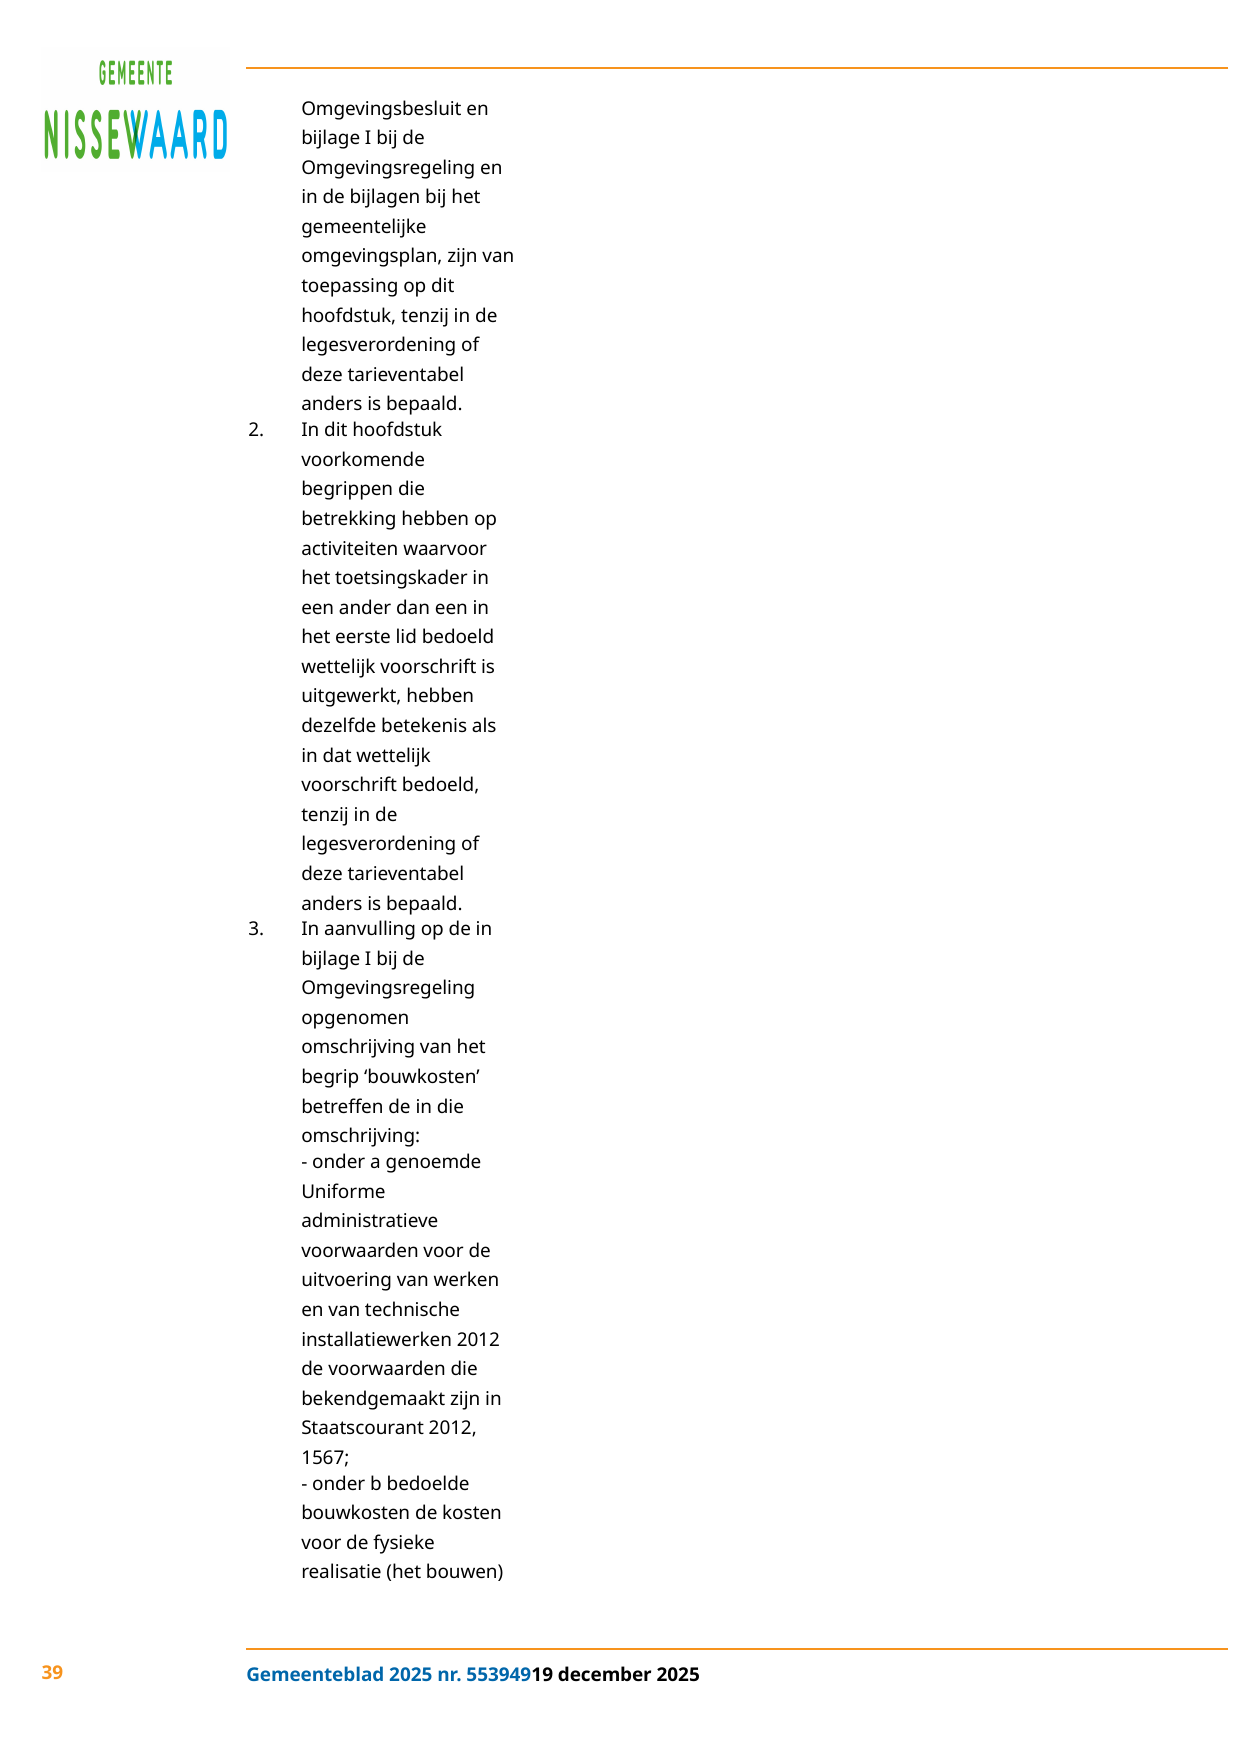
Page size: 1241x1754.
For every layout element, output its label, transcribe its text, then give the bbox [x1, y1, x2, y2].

table_cell [940, 915, 992, 1148]
table_cell [886, 915, 939, 1148]
table_cell [674, 1470, 727, 1584]
table_cell [248, 1470, 301, 1584]
table_cell [728, 1148, 780, 1470]
table_cell [515, 1470, 568, 1584]
table_cell [886, 95, 939, 416]
table_cell [621, 1470, 674, 1584]
table_cell [1046, 915, 1098, 1148]
table_cell [248, 95, 301, 416]
table_cell 3. [248, 915, 301, 1148]
table_cell [993, 1470, 1046, 1584]
table_cell [728, 915, 780, 1148]
table_cell [1099, 416, 1152, 915]
table_cell [780, 416, 833, 915]
table_cell [621, 95, 674, 416]
table_cell In aanvulling op de in bijlage I bij de Omgevingsregeling opgenomen omschrijving van het begrip ‘bouwkosten’ betreffen de in die omschrijving: [301, 915, 515, 1148]
table_cell [515, 1148, 568, 1470]
table_cell [728, 416, 780, 915]
table_cell [1046, 416, 1098, 915]
table_cell [993, 95, 1046, 416]
table_cell [728, 95, 780, 416]
table_cell [834, 95, 886, 416]
table_cell [834, 1148, 886, 1470]
table_cell [568, 416, 621, 915]
table_cell [1046, 95, 1098, 416]
table_cell [515, 915, 568, 1148]
table_cell [993, 915, 1046, 1148]
table_cell [1046, 1470, 1098, 1584]
table_cell [1099, 95, 1152, 416]
table_cell - onder a genoemde Uniforme administratieve voorwaarden voor de uitvoering van werken en van technische installatiewerken 2012 de voorwaarden die bekendgemaakt zijn in Staatscourant 2012, 1567; [301, 1148, 515, 1470]
table_cell [886, 416, 939, 915]
table_cell [621, 416, 674, 915]
table_cell Omgevingsbesluit en bijlage I bij de Omgevingsregeling en in de bijlagen bij het gemeentelijke omgevingsplan, zijn van toepassing op dit hoofdstuk, tenzij in de legesverordening of deze tarieventabel anders is bepaald. [301, 95, 515, 416]
table_cell In dit hoofdstuk voorkomende begrippen die betrekking hebben op activiteiten waarvoor het toetsingskader in een ander dan een in het eerste lid bedoeld wettelijk voorschrift is uitgewerkt, hebben dezelfde betekenis als in dat wettelijk voorschrift bedoeld, tenzij in de legesverordening of deze tarieventabel anders is bepaald. [301, 416, 515, 915]
table_cell [780, 1470, 833, 1584]
table_cell [728, 1470, 780, 1584]
table_cell [568, 95, 621, 416]
table_cell [993, 1148, 1046, 1470]
table_cell [940, 416, 992, 915]
table_cell [780, 915, 833, 1148]
table_cell [568, 915, 621, 1148]
table_cell [568, 1148, 621, 1470]
table_cell [1099, 1148, 1152, 1470]
table_cell [886, 1148, 939, 1470]
table_cell [568, 1470, 621, 1584]
table_cell [1046, 1148, 1098, 1470]
table_cell [674, 915, 727, 1148]
table_cell [834, 1470, 886, 1584]
table_cell [674, 1148, 727, 1470]
table_cell [621, 1148, 674, 1470]
table_cell [1099, 1470, 1152, 1584]
table_cell [515, 416, 568, 915]
table_cell [940, 95, 992, 416]
table_cell - onder b bedoelde bouwkosten de kosten voor de fysieke realisatie (het bouwen) [301, 1470, 515, 1584]
picture [41, 47, 231, 172]
table_cell [886, 1470, 939, 1584]
table_cell [993, 416, 1046, 915]
table_cell [621, 915, 674, 1148]
table_cell [1099, 915, 1152, 1148]
table_cell [515, 95, 568, 416]
table_cell [780, 1148, 833, 1470]
table_cell [674, 95, 727, 416]
table_cell [834, 915, 886, 1148]
table_cell 2. [248, 416, 301, 915]
table_cell [940, 1148, 992, 1470]
table_cell [674, 416, 727, 915]
table_cell [940, 1470, 992, 1584]
table_cell [834, 416, 886, 915]
table_cell [780, 95, 833, 416]
table_cell [248, 1148, 301, 1470]
